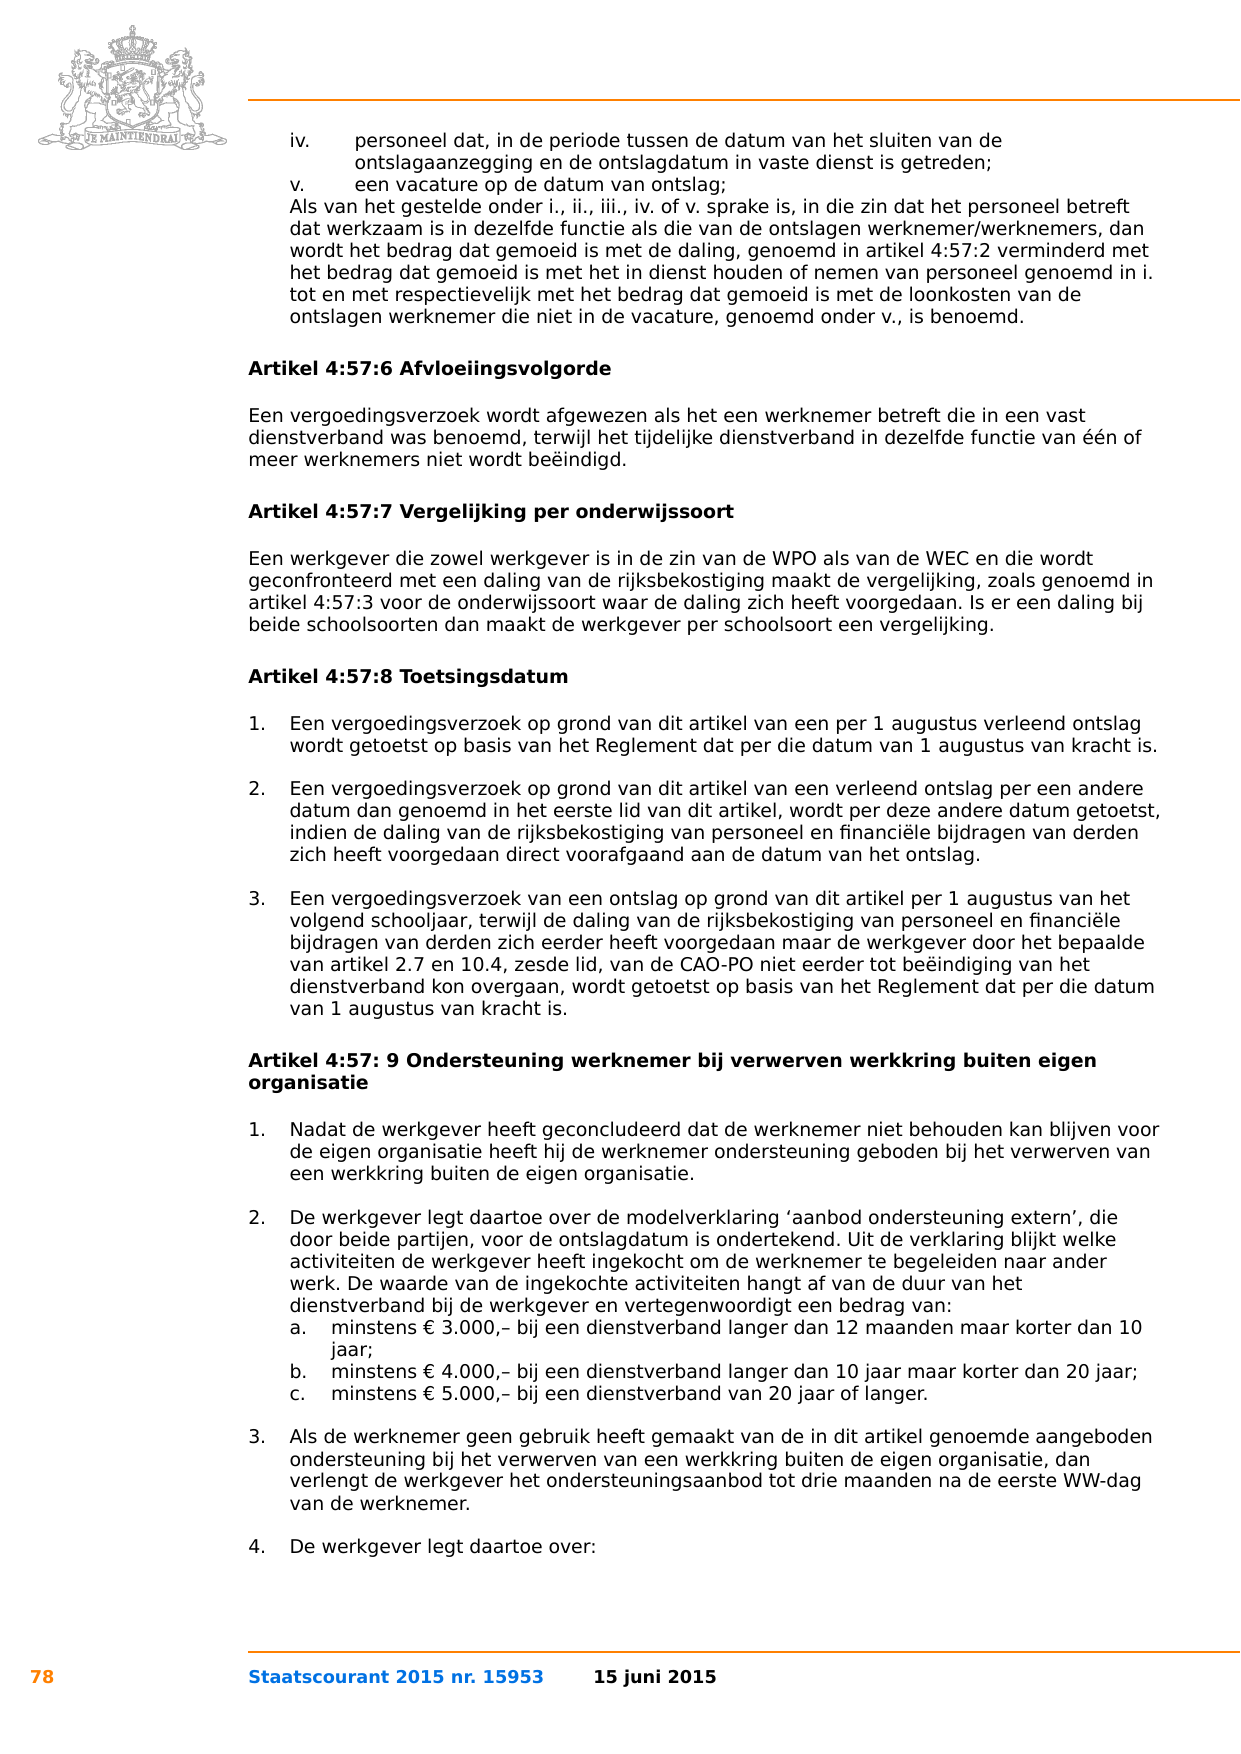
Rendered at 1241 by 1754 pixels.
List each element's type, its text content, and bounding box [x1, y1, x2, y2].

text b. minstens € 4.000,– bij een dienstverband langer dan 10 jaar maar korter dan 20 jaar; [289, 1361, 1163, 1383]
text Een vergoedingsverzoek wordt afgewezen als het een werknemer betreft die in een vast dienstverband was benoemd, terwijl het tijdelijke dienstverband in dezelfde functie van één of meer werknemers niet wordt beëindigd. [248, 405, 1163, 471]
picture [38, 25, 227, 150]
text v. een vacature op de datum van ontslag; [289, 174, 1163, 196]
subtitle Artikel 4:57: 9 Ondersteuning werknemer bij verwerven werkkring buiten eigen organisatie [248, 1050, 1163, 1094]
text Een werkgever die zowel werkgever is in de zin van de WPO als van de WEC en die wordt geconfronteerd met een daling van de rijksbekostiging maakt de vergelijking, zoals genoemd in artikel 4:57:3 voor de onderwijssoort waar de daling zich heeft voorgedaan. Is er een daling bij beide schoolsoorten dan maakt de werkgever per schoolsoort een vergelijking. [248, 548, 1163, 636]
subtitle Artikel 4:57:8 Toetsingsdatum [248, 666, 1163, 687]
text 1. Nadat de werkgever heeft geconcludeerd dat de werknemer niet behouden kan blijven voor de eigen organisatie heeft hij de werknemer ondersteuning geboden bij het verwerven van een werkkring buiten de eigen organisatie. [248, 1119, 1163, 1185]
text 3. Een vergoedingsverzoek van een ontslag op grond van dit artikel per 1 augustus van het volgend schooljaar, terwijl de daling van de rijksbekostiging van personeel en financiële bijdragen van derden zich eerder heeft voorgedaan maar de werkgever door het bepaalde van artikel 2.7 en 10.4, zesde lid, van de CAO-PO niet eerder tot beëindiging van het dienstverband kon overgaan, wordt getoetst op basis van het Reglement dat per die datum van 1 augustus van kracht is. [248, 888, 1163, 1020]
text 2. De werkgever legt daartoe over de modelverklaring ‘aanbod ondersteuning extern’, die door beide partijen, voor de ontslagdatum is ondertekend. Uit de verklaring blijkt welke activiteiten de werkgever heeft ingekocht om de werknemer te begeleiden naar ander werk. De waarde van de ingekochte activiteiten hangt af van de duur van het dienstverband bij de werkgever en vertegenwoordigt een bedrag van: [248, 1207, 1163, 1317]
text 2. Een vergoedingsverzoek op grond van dit artikel van een verleend ontslag per een andere datum dan genoemd in het eerste lid van dit artikel, wordt per deze andere datum getoetst, indien de daling van de rijksbekostiging van personeel en financiële bijdragen van derden zich heeft voorgedaan direct voorafgaand aan de datum van het ontslag. [248, 778, 1163, 866]
text 3. Als de werknemer geen gebruik heeft gemaakt van de in dit artikel genoemde aangeboden ondersteuning bij het verwerven van een werkkring buiten de eigen organisatie, dan verlengt de werkgever het ondersteuningsaanbod tot drie maanden na de eerste WW-dag van de werknemer. [248, 1426, 1163, 1514]
subtitle Artikel 4:57:7 Vergelijking per onderwijssoort [248, 501, 1163, 523]
subtitle Artikel 4:57:6 Afvloeiingsvolgorde [248, 358, 1163, 380]
text c. minstens € 5.000,– bij een dienstverband van 20 jaar of langer. [289, 1383, 1163, 1404]
text a. minstens € 3.000,– bij een dienstverband langer dan 12 maanden maar korter dan 10 jaar; [289, 1317, 1163, 1361]
text Als van het gestelde onder i., ii., iii., iv. of v. sprake is, in die zin dat het personeel betreft dat werkzaam is in dezelfde functie als die van de ontslagen werknemer/werknemers, dan wordt het bedrag dat gemoeid is met de daling, genoemd in artikel 4:57:2 verminderd met het bedrag dat gemoeid is met het in dienst houden of nemen van personeel genoemd in i. tot en met respectievelijk met het bedrag dat gemoeid is met de loonkosten van de ontslagen werknemer die niet in de vacature, genoemd onder v., is benoemd. [289, 196, 1163, 328]
text 1. Een vergoedingsverzoek op grond van dit artikel van een per 1 augustus verleend ontslag wordt getoetst op basis van het Reglement dat per die datum van 1 augustus van kracht is. [248, 712, 1163, 756]
text 4. De werkgever legt daartoe over: [248, 1536, 1163, 1558]
text iv. personeel dat, in de periode tussen de datum van het sluiten van de ontslagaanzegging en de ontslagdatum in vaste dienst is getreden; [289, 130, 1163, 174]
